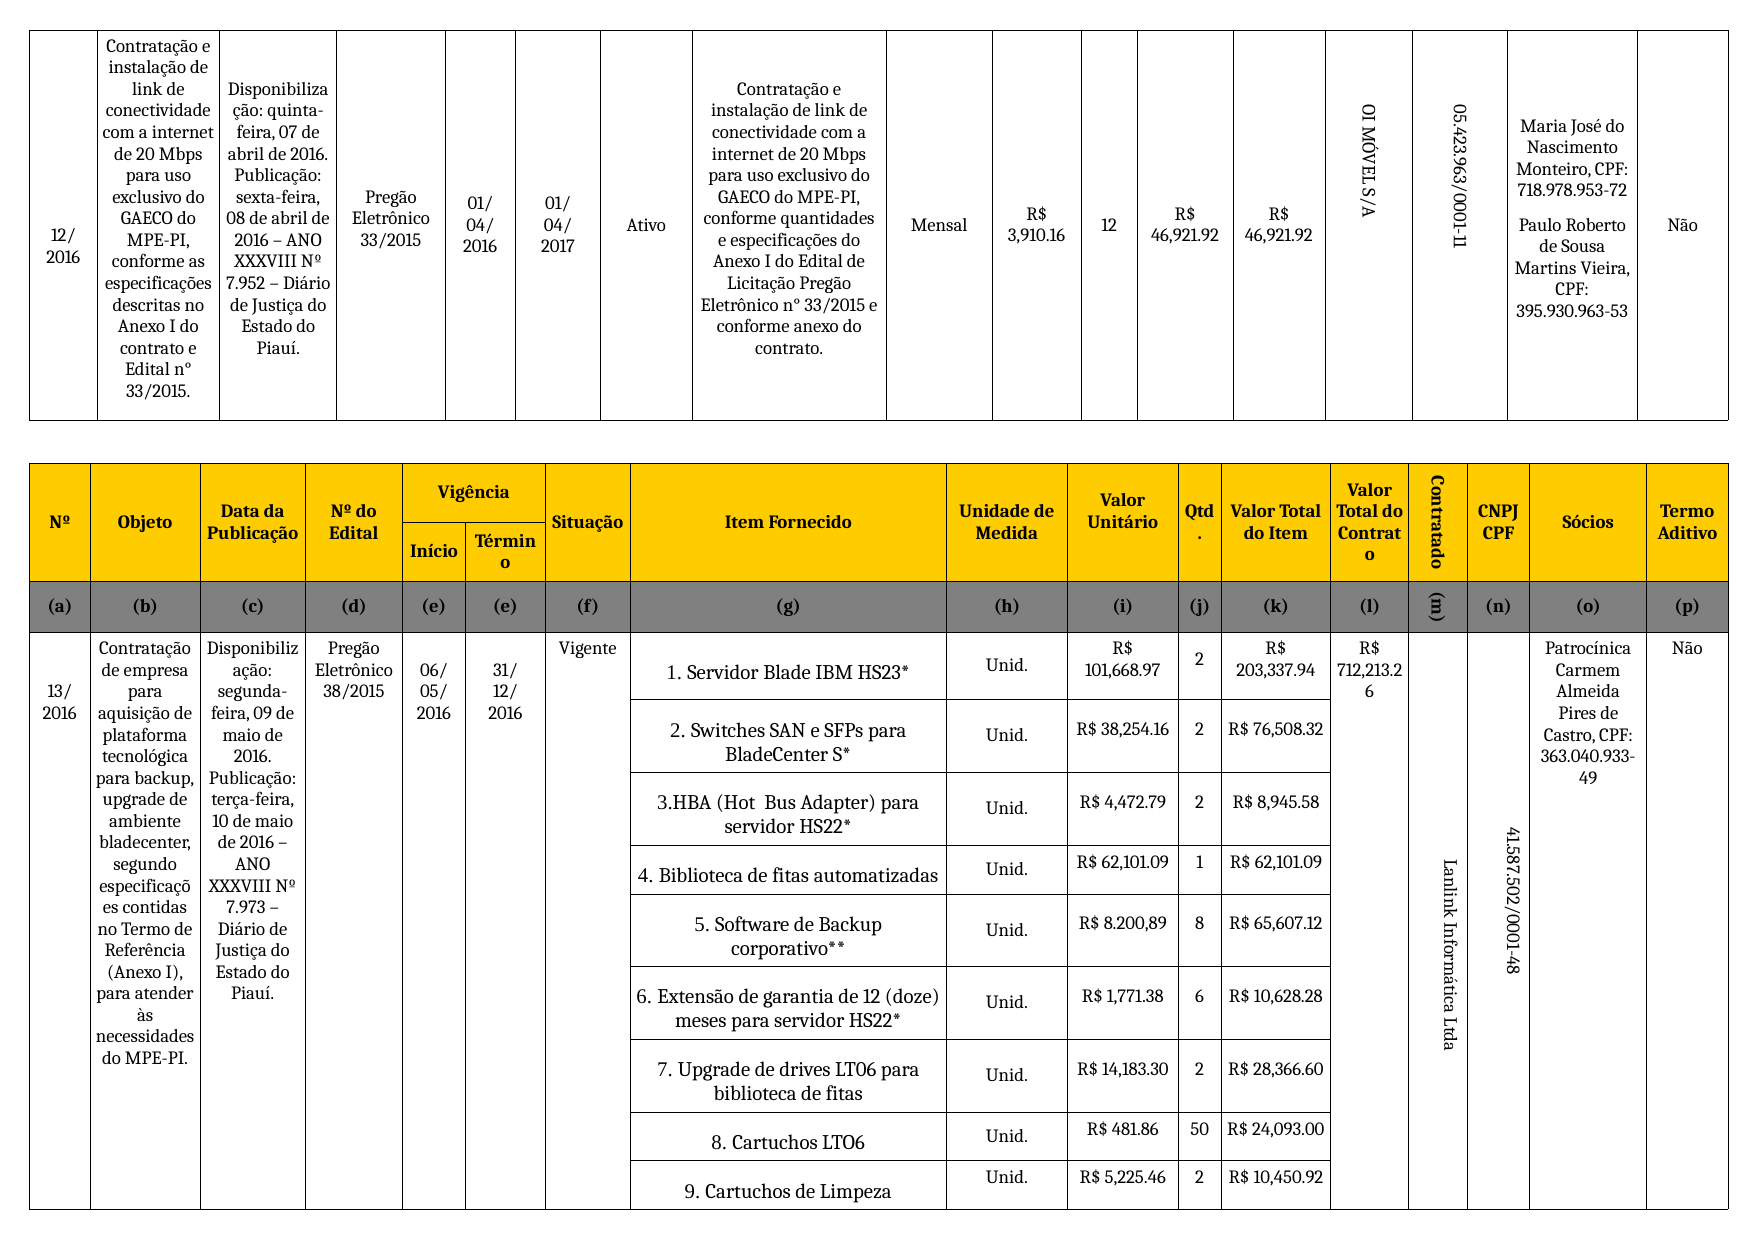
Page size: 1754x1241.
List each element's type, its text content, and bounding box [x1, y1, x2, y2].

table_header CNPJ CPF [1468, 464, 1529, 581]
table_cell Não [1647, 633, 1728, 1209]
table_cell 6. Extensão de garantia de 12 (doze) meses para servidor HS22* [631, 967, 946, 1039]
table_cell 4. Biblioteca de fitas automatizadas [631, 846, 946, 893]
table_header Nº [30, 464, 90, 581]
table_header Objeto [91, 464, 200, 581]
table_cell Pregão Eletrônico 38/2015 [306, 633, 402, 1209]
table_cell Unid. [947, 967, 1067, 1039]
table_cell 2. Switches SAN e SFPs para BladeCenter S* [631, 700, 946, 772]
table_cell (f) [546, 582, 630, 632]
table_cell Mensal [887, 31, 992, 420]
table_cell R$ 65.607,12 [1222, 895, 1330, 966]
table_header Contratado [1409, 464, 1467, 581]
table_header Data da Publicação [201, 464, 305, 581]
table_cell Maria José do Nascimento Monteiro, CPF: 718.978.953-72 Paulo Roberto de Sousa Martins Vieira, CPF: 395.930.963-53 [1508, 31, 1637, 420]
table_cell R$ 46.921,92 [1138, 31, 1233, 420]
table_cell Unid. [947, 1040, 1067, 1112]
table_cell Vigente [546, 633, 630, 1209]
table_cell R$ 481,86 [1068, 1113, 1178, 1160]
table_cell Unid. [947, 1113, 1067, 1160]
table_cell R$ 8.200,89 [1068, 895, 1178, 966]
table_header Qtd. [1179, 464, 1221, 581]
table_cell Ativo [601, 31, 692, 420]
table_header Vigência [403, 464, 545, 522]
table_cell R$ 62.101,09 [1068, 846, 1178, 893]
table_cell (a) [30, 582, 90, 632]
table_cell 2 [1179, 773, 1221, 845]
table_header Valor Total do Contrato [1331, 464, 1408, 581]
table_cell R$ 28.366,60 [1222, 1040, 1330, 1112]
table_cell (e) [466, 582, 545, 632]
table_cell 01/ 04/ 2016 [446, 31, 515, 420]
table_cell Lanlink Informática Ltda [1409, 633, 1467, 1209]
table_cell R$ 14.183,30 [1068, 1040, 1178, 1112]
table_cell 7. Upgrade de drives LT06 para biblioteca de fitas [631, 1040, 946, 1112]
table_cell 06/ 05/ 2016 [403, 633, 465, 1209]
table_cell 3.HBA (Hot Bus Adapter) para servidor HS22* [631, 773, 946, 845]
table_cell (h) [947, 582, 1067, 632]
table_cell 1. Servidor Blade IBM HS23* [631, 633, 946, 699]
table_cell (d) [306, 582, 402, 632]
table_cell Disponibilização: quinta-feira, 07 de abril de 2016. Publicação: sexta-feira, 08 de abril de 2016 – ANO XXXVIII Nº 7.952 – Diário de Justiça do Estado do Piauí. [220, 31, 336, 420]
table_cell 8. Cartuchos LTO6 [631, 1113, 946, 1160]
table_header Sócios [1530, 464, 1646, 581]
table_cell 5. Software de Backup corporativo** [631, 895, 946, 966]
table_cell 13/ 2016 [30, 633, 90, 1209]
table_header Unidade de Medida [947, 464, 1067, 581]
table_cell R$ 10.450,92 [1222, 1161, 1330, 1209]
table_cell 9. Cartuchos de Limpeza [631, 1161, 946, 1209]
table_cell 2 [1179, 700, 1221, 772]
table_cell (o) [1530, 582, 1646, 632]
table_cell R$ 62.101,09 [1222, 846, 1330, 893]
table_cell Unid. [947, 633, 1067, 699]
table_cell Unid. [947, 773, 1067, 845]
table_cell Unid. [947, 1161, 1067, 1209]
table_cell 2 [1179, 1161, 1221, 1209]
table_cell 31/ 12/ 2016 [466, 633, 545, 1209]
table_cell 41.587.502/0001-48 [1468, 633, 1529, 1209]
table_cell (m) [1409, 582, 1467, 632]
table_header Valor Total do Item [1222, 464, 1330, 581]
table_header Valor Unitário [1068, 464, 1178, 581]
table_cell R$ 1.771,38 [1068, 967, 1178, 1039]
table_cell R$ 76.508,32 [1222, 700, 1330, 772]
table_cell (n) [1468, 582, 1529, 632]
table_cell 6 [1179, 967, 1221, 1039]
table_cell 12 [1082, 31, 1137, 420]
table_cell 2 [1179, 1040, 1221, 1112]
table_header Situação [546, 464, 630, 581]
table_header Termo Aditivo [1647, 464, 1728, 581]
table_cell 12/ 2016 [30, 31, 97, 420]
table_cell Contratação e instalação de link de conectividade com a internet de 20 Mbps para uso exclusivo do GAECO do MPE-PI, conforme quantidades e especificações do Anexo I do Edital de Licitação Pregão Eletrônico n° 33/2015 e conforme anexo do contrato. [693, 31, 886, 420]
table_cell (p) [1647, 582, 1728, 632]
table_cell (i) [1068, 582, 1178, 632]
table_cell Unid. [947, 895, 1067, 966]
table_cell 50 [1179, 1113, 1221, 1160]
table_cell Unid. [947, 700, 1067, 772]
table_cell Unid. [947, 846, 1067, 893]
table_cell Contratação de empresa para aquisição de plataforma tecnológica para backup, upgrade de ambiente bladecenter, segundo especificações contidas no Termo de Referência (Anexo I), para atender às necessidades do MPE-PI. [91, 633, 200, 1209]
table_cell Disponibilização: segunda-feira, 09 de maio de 2016. Publicação: terça-feira, 10 de maio de 2016 – ANO XXXVIII Nº 7.973 – Diário de Justiça do Estado do Piauí. [201, 633, 305, 1209]
table_cell R$ 24.093,00 [1222, 1113, 1330, 1160]
table_cell Contratação e instalação de link de conectividade com a internet de 20 Mbps para uso exclusivo do GAECO do MPE-PI, conforme as especificações descritas no Anexo I do contrato e Edital n° 33/2015. [98, 31, 219, 420]
table_cell (b) [91, 582, 200, 632]
table_cell (c) [201, 582, 305, 632]
table_cell (l) [1331, 582, 1408, 632]
table_cell R$ 3.910,16 [993, 31, 1081, 420]
table_cell (j) [1179, 582, 1221, 632]
table_cell R$ 46.921,92 [1234, 31, 1325, 420]
table_cell R$ 8.945,58 [1222, 773, 1330, 845]
table_cell R$ 5.225,46 [1068, 1161, 1178, 1209]
table_header Item Fornecido [631, 464, 946, 581]
table_cell R$ 712.213,26 [1331, 633, 1408, 1209]
table_cell Pregão Eletrônico 33/2015 [337, 31, 445, 420]
table_cell 01/ 04/ 2017 [516, 31, 600, 420]
table_cell 1 [1179, 846, 1221, 893]
table_cell 05.423.963/0001-11 [1413, 31, 1507, 420]
table_cell 2 [1179, 633, 1221, 699]
table_cell R$ 4.472,79 [1068, 773, 1178, 845]
table_cell Término [466, 523, 545, 581]
table_cell OI MÓVEL S/A [1326, 31, 1412, 420]
table_cell (e) [403, 582, 465, 632]
table_cell R$ 101.668,97 [1068, 633, 1178, 699]
table_cell R$ 10.628,28 [1222, 967, 1330, 1039]
table_cell 8 [1179, 895, 1221, 966]
table_cell R$ 38.254,16 [1068, 700, 1178, 772]
table_header Nº do Edital [306, 464, 402, 581]
table_cell R$ 203.337,94 [1222, 633, 1330, 699]
table_cell (g) [631, 582, 946, 632]
table_cell Início [403, 523, 465, 581]
table_cell Patrocínica Carmem Almeida Pires de Castro, CPF: 363.040.933-49 [1530, 633, 1646, 1209]
table_cell Não [1638, 31, 1728, 420]
table_cell (k) [1222, 582, 1330, 632]
